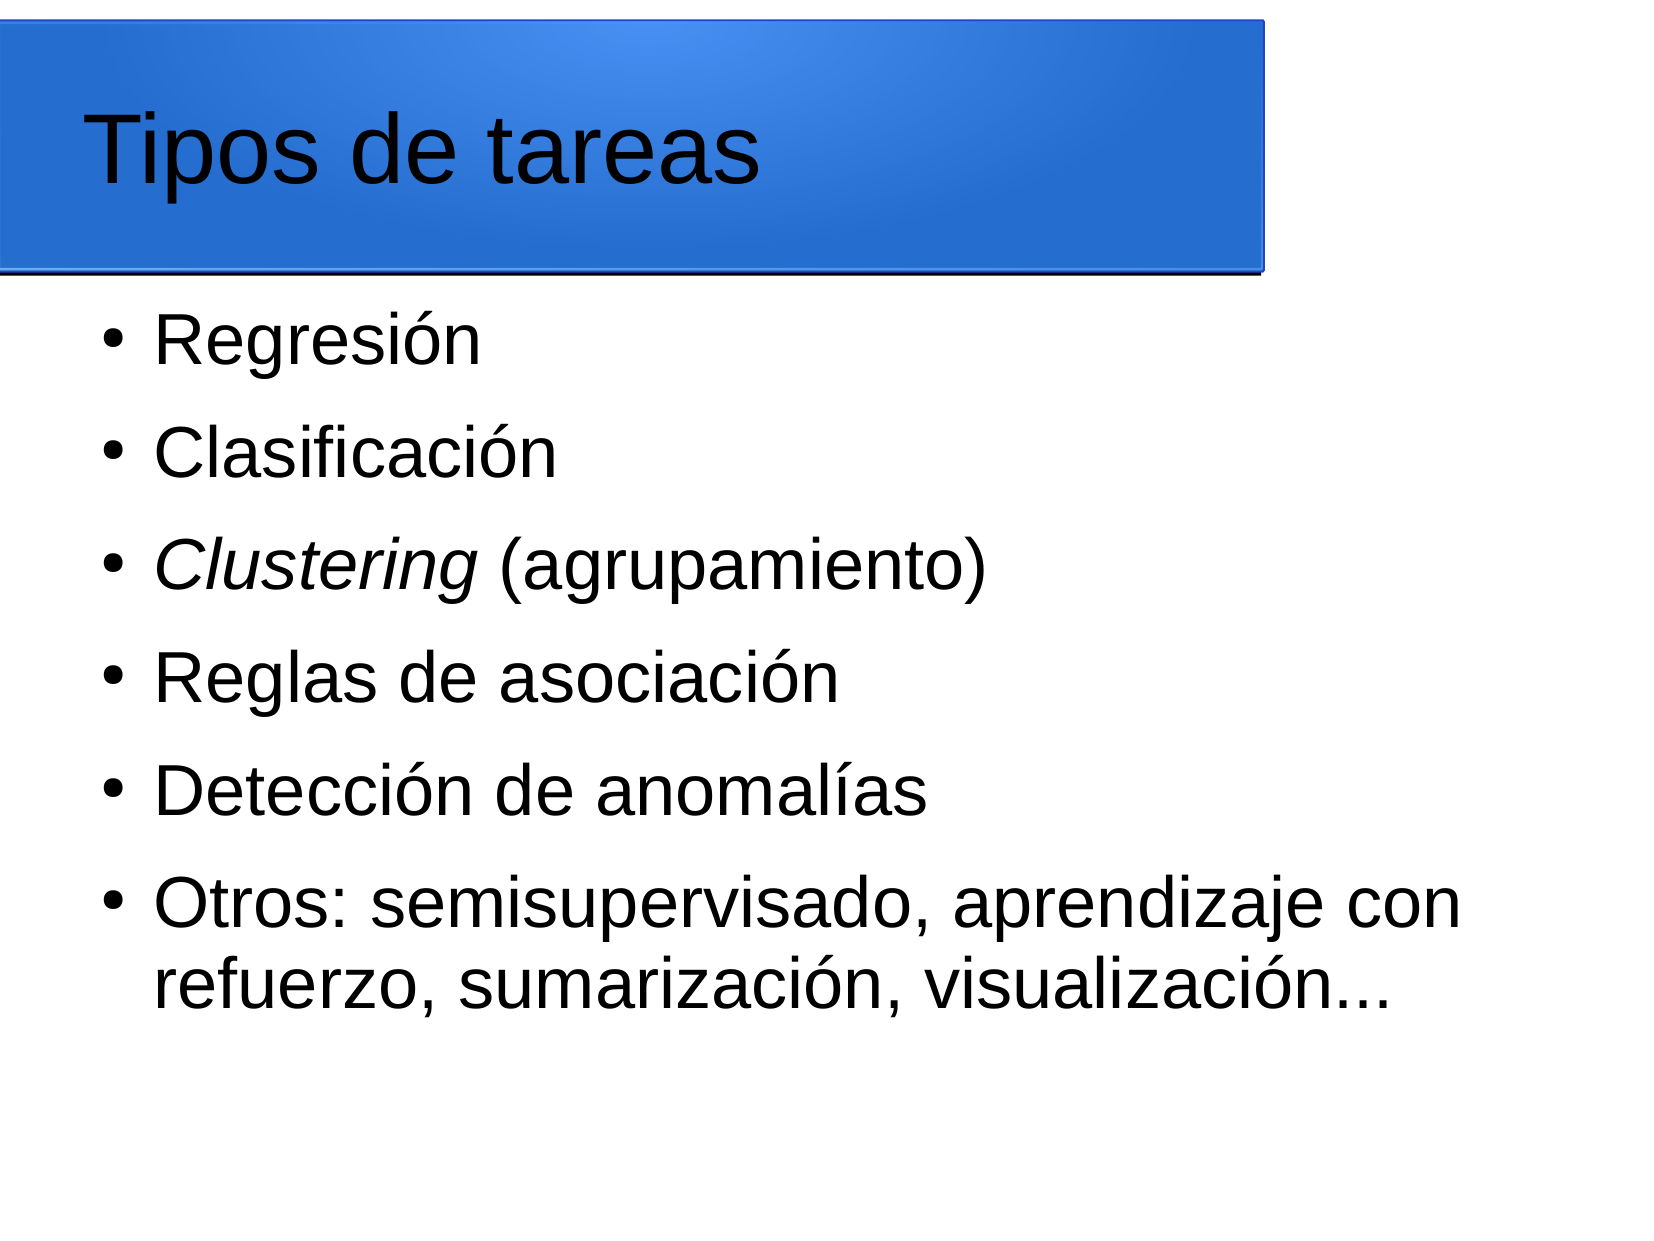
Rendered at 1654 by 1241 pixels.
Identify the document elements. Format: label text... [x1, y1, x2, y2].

list Regresión Clasificación Clustering (agrupamiento) Reglas de asociación Detección de anomalías Otros: semisupervisado, aprendizaje con refuerzo, sumarización, visualización... [82, 299, 1571, 1019]
title Tipos de tareas [82, 47, 1235, 252]
